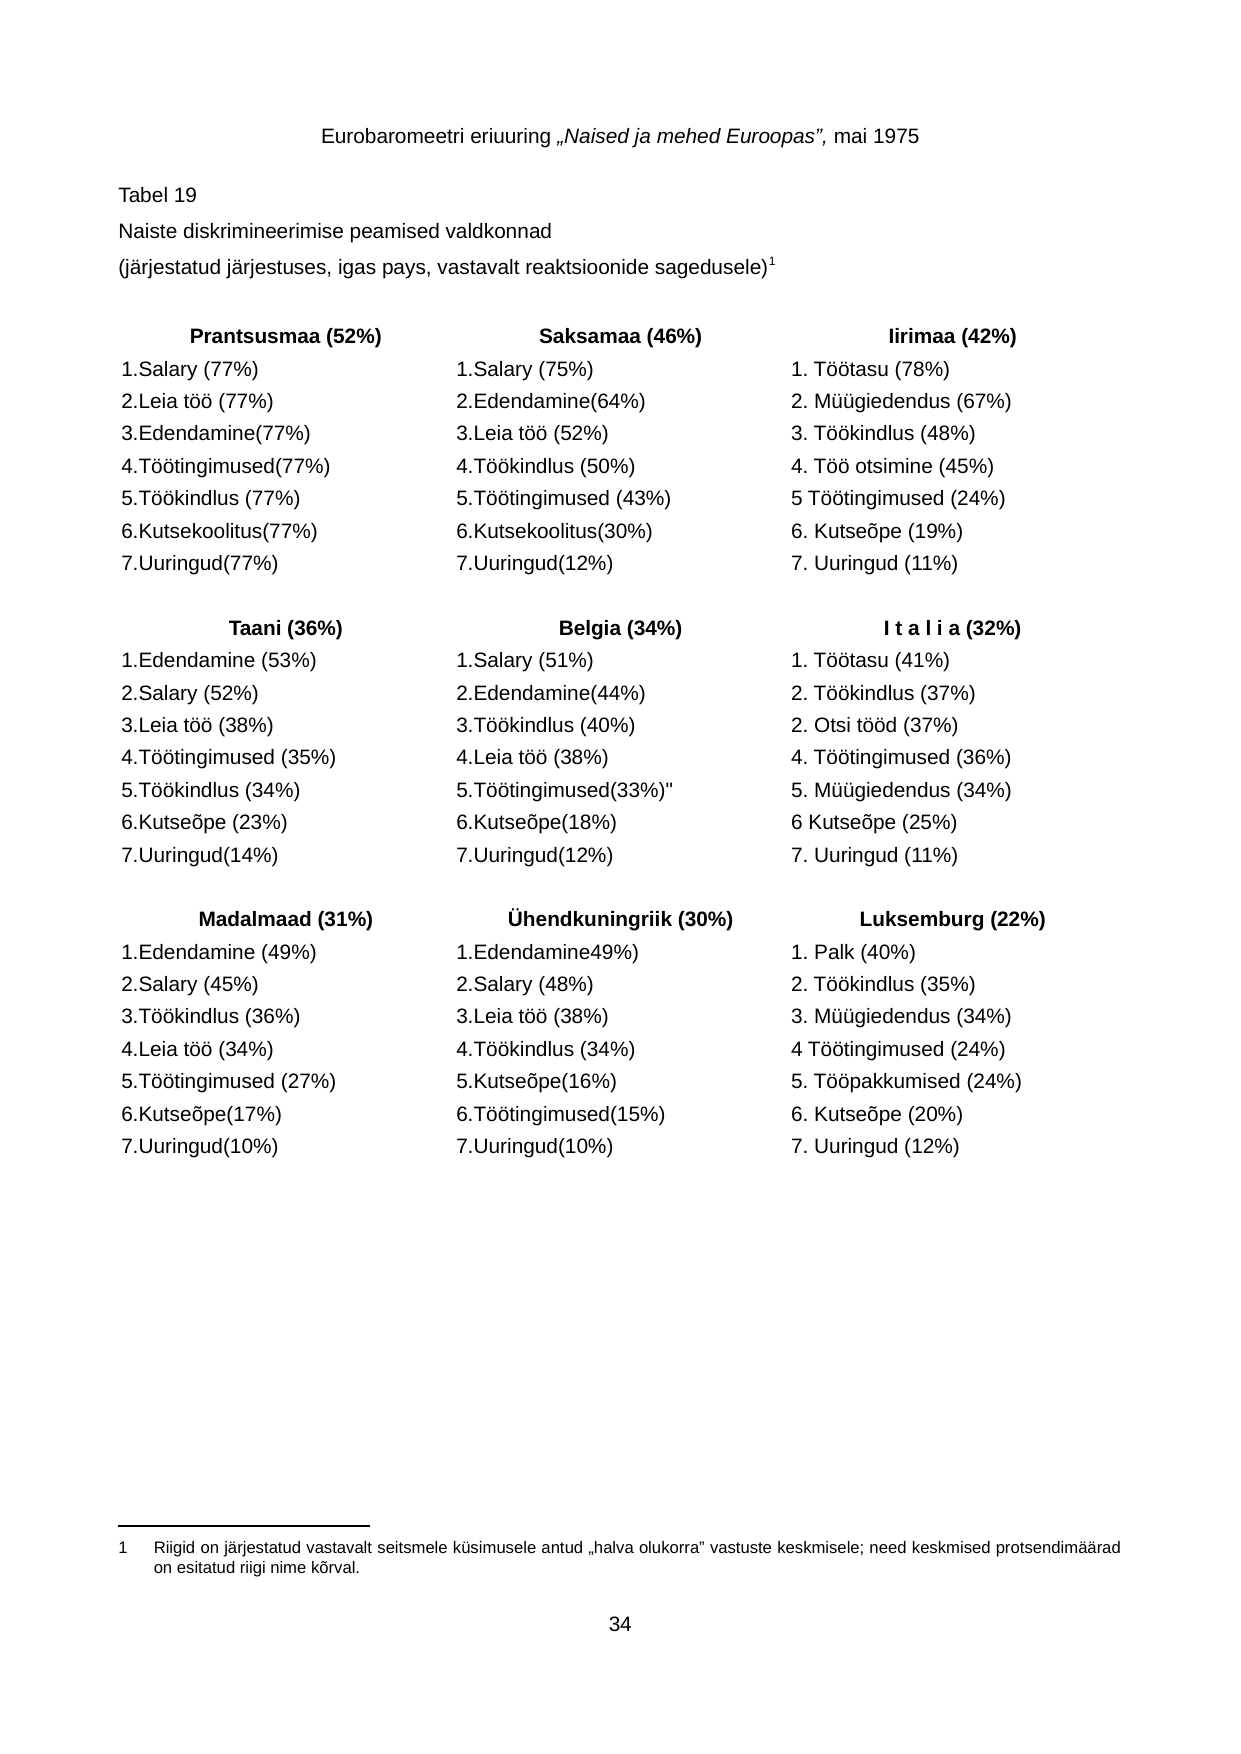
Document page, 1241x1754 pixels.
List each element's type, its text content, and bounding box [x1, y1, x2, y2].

table_cell 6. Kutseõpe (20%) [788, 1098, 1123, 1130]
table_cell 2.Salary (48%) [453, 968, 788, 1000]
table_cell 5. Müügiedendus (34%) [788, 774, 1123, 806]
table_cell 2.Edendamine(44%) [453, 676, 788, 709]
table_cell 3.Edendamine(77%) [118, 417, 453, 449]
table_cell Belgia (34%) [453, 611, 788, 644]
table_cell 5.Töötingimused (43%) [453, 482, 788, 514]
table_cell [788, 579, 1123, 611]
table_cell 3. Müügiedendus (34%) [788, 1000, 1123, 1033]
table_cell [118, 871, 453, 903]
table_cell Ühendkuningriik (30%) [453, 903, 788, 935]
table_cell 2. Otsi tööd (37%) [788, 709, 1123, 741]
text Naiste diskrimineerimise peamised valdkonnad [118, 219, 1122, 243]
table_cell 2.Salary (45%) [118, 968, 453, 1000]
table_cell [453, 871, 788, 903]
text (järjestatud järjestuses, igas pays, vastavalt reaktsioonide sagedusele) [118, 254, 1122, 278]
table_cell 5.Töötingimused(33%)" [453, 774, 788, 806]
table_cell 4. Töötingimused (36%) [788, 741, 1123, 773]
table_cell 1.Edendamine (53%) [118, 644, 453, 676]
table_cell 6.Kutseõpe (23%) [118, 806, 453, 838]
table_cell 3.Leia töö (38%) [453, 1000, 788, 1033]
table_cell 4.Töötingimused (35%) [118, 741, 453, 773]
table_cell 7. Uuringud (11%) [788, 547, 1123, 579]
text Tabel 19 [118, 183, 1122, 207]
table_cell 2.Leia töö (77%) [118, 385, 453, 417]
table_cell 6.Kutseõpe(18%) [453, 806, 788, 838]
table_cell 1. Palk (40%) [788, 935, 1123, 968]
table_cell 6.Kutseõpe(17%) [118, 1098, 453, 1130]
table_cell 7.Uuringud(10%) [453, 1130, 788, 1162]
table_cell 2.Edendamine(64%) [453, 385, 788, 417]
table_cell 1.Salary (51%) [453, 644, 788, 676]
table_cell 3.Töökindlus (40%) [453, 709, 788, 741]
text Riigid on järjestatud vastavalt seitsmele küsimusele antud „halva olukorra” vastuste keskmisele; need keskmised protsendimäärad on esitatud riigi nime kõrval. [118, 1538, 1122, 1577]
table_cell 5.Töötingimused (27%) [118, 1065, 453, 1097]
table_cell 4.Töökindlus (50%) [453, 450, 788, 482]
table_cell 3.Leia töö (52%) [453, 417, 788, 449]
table_cell 6.Kutsekoolitus(77%) [118, 514, 453, 547]
table_cell 5 Töötingimused (24%) [788, 482, 1123, 514]
table_cell 7. Uuringud (12%) [788, 1130, 1123, 1162]
table_cell 7.Uuringud(77%) [118, 547, 453, 579]
table_cell I t a l i a (32%) [788, 611, 1123, 644]
table_cell 3.Leia töö (38%) [118, 709, 453, 741]
table_cell [453, 579, 788, 611]
table_cell [788, 871, 1123, 903]
table_cell Taani (36%) [118, 611, 453, 644]
table_cell 1. Töötasu (41%) [788, 644, 1123, 676]
table_cell 4 Töötingimused (24%) [788, 1033, 1123, 1065]
table_cell 2.Salary (52%) [118, 676, 453, 709]
table_header Prantsusmaa (52%) [118, 320, 453, 352]
table_cell 7.Uuringud(12%) [453, 547, 788, 579]
table_cell 7.Uuringud(14%) [118, 838, 453, 871]
table_cell Madalmaad (31%) [118, 903, 453, 935]
table_cell 5.Töökindlus (77%) [118, 482, 453, 514]
table_header Saksamaa (46%) [453, 320, 788, 352]
table_cell Luksemburg (22%) [788, 903, 1123, 935]
table_cell 6. Kutseõpe (19%) [788, 514, 1123, 547]
table_cell 4.Leia töö (38%) [453, 741, 788, 773]
table_cell 3. Töökindlus (48%) [788, 417, 1123, 449]
table_cell 7. Uuringud (11%) [788, 838, 1123, 871]
table_cell 5.Kutseõpe(16%) [453, 1065, 788, 1097]
table_cell 3.Töökindlus (36%) [118, 1000, 453, 1033]
table_cell 1.Salary (75%) [453, 352, 788, 385]
table_cell 5. Tööpakkumised (24%) [788, 1065, 1123, 1097]
table_cell 4.Leia töö (34%) [118, 1033, 453, 1065]
table_cell 1.Salary (77%) [118, 352, 453, 385]
table_cell 4.Töökindlus (34%) [453, 1033, 788, 1065]
table_cell 7.Uuringud(12%) [453, 838, 788, 871]
table_cell 2. Müügiedendus (67%) [788, 385, 1123, 417]
table_cell 7.Uuringud(10%) [118, 1130, 453, 1162]
table_cell 4. Töö otsimine (45%) [788, 450, 1123, 482]
table_cell 1.Edendamine (49%) [118, 935, 453, 968]
table_cell 4.Töötingimused(77%) [118, 450, 453, 482]
table_cell 6.Kutsekoolitus(30%) [453, 514, 788, 547]
table_header Iirimaa (42%) [788, 320, 1123, 352]
table_cell 1. Töötasu (78%) [788, 352, 1123, 385]
table_cell 1.Edendamine49%) [453, 935, 788, 968]
table_cell 2. Töökindlus (37%) [788, 676, 1123, 709]
table_cell 6.Töötingimused(15%) [453, 1098, 788, 1130]
table_cell 6 Kutseõpe (25%) [788, 806, 1123, 838]
table_cell 5.Töökindlus (34%) [118, 774, 453, 806]
table_cell [118, 579, 453, 611]
table_cell 2. Töökindlus (35%) [788, 968, 1123, 1000]
